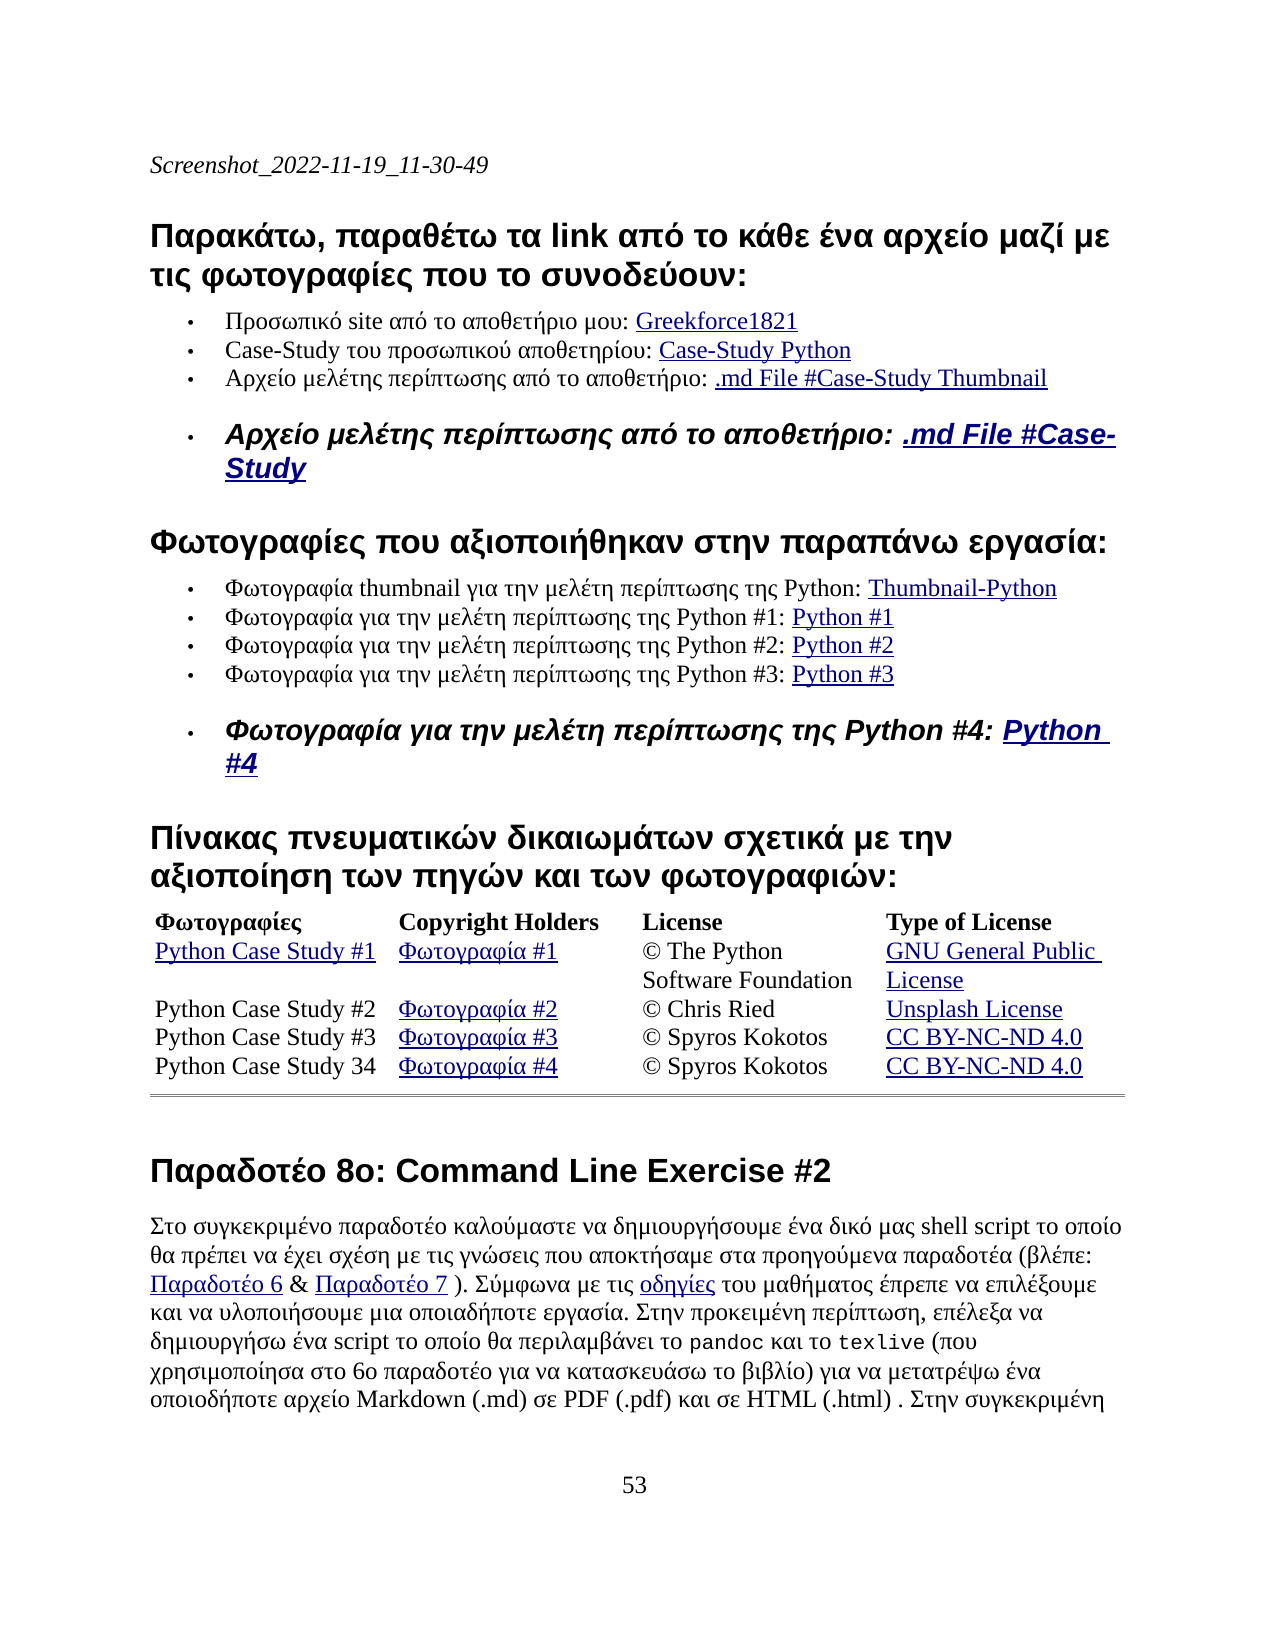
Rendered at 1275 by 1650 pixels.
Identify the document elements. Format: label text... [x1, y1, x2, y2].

table_header Φωτογραφίες [150, 908, 394, 936]
list Φωτογραφία για την μελέτη περίπτωσης της Python #3: Python #3 [187, 659, 1125, 688]
subtitle Φωτογραφία για την μελέτη περίπτωσης της Python #4: Python #4 [187, 713, 1125, 780]
table_cell CC BY-NC-ND 4.0 [881, 1023, 1125, 1051]
list Φωτογραφία για την μελέτη περίπτωσης της Python #1: Python #1 [187, 602, 1125, 631]
table_cell © Spyros Kokotos [638, 1051, 881, 1080]
table_cell Φωτογραφία #4 [394, 1051, 637, 1080]
table_header Type of License [881, 908, 1125, 936]
table_cell Python Case Study #2 [150, 994, 394, 1022]
table_cell GNU General Public License [881, 936, 1125, 994]
list Προσωπικό site από το αποθετήριο μου: Greekforce1821 [187, 306, 1125, 335]
table_cell CC BY-NC-ND 4.0 [881, 1051, 1125, 1080]
text Screenshot_2022-11-19_11-30-49 [150, 150, 1125, 179]
table_cell Φωτογραφία #3 [394, 1023, 637, 1051]
table_header Copyright Holders [394, 908, 637, 936]
text Στο συγκεκριμένο παραδοτέο καλούμαστε να δημιουργήσουμε ένα δικό μας shell script το οποίο θα πρέπει να έχει σχέση με τις γνώσεις που αποκτήσαμε στα προηγούμενα παραδοτέα (βλέπε: Παραδοτέο 6 & Παραδοτέο 7 ). Σύμφωνα με τις οδηγίες του μαθήματος έπρεπε να επιλέξουμε και να υλοποιήσουμε μια οποιαδήποτε εργασία. Στην προκειμένη περίπτωση, επέλεξα να δημιουργήσω ένα script το οποίο θα περιλαμβάνει το pandoc και το texlive (που χρησιμοποίησα στο 6ο παραδοτέο για να κατασκευάσω το βιβλίο) για να μετατρέψω ένα οποιοδήποτε αρχείο Markdown (.md) σε PDF (.pdf) και σε HTML (.html) . Στην συγκεκριμένη [150, 1211, 1125, 1413]
table_cell Python Case Study 34 [150, 1051, 394, 1080]
table_header License [638, 908, 881, 936]
table_cell Python Case Study #1 [150, 936, 394, 994]
list Φωτογραφία thumbnail για την μελέτη περίπτωσης της Python: Thumbnail-Python [187, 573, 1125, 602]
subtitle Φωτογραφίες που αξιοποιήθηκαν στην παραπάνω εργασία: [150, 522, 1125, 561]
table_cell © The Python Software Foundation [638, 936, 881, 994]
table_cell © Chris Ried [638, 994, 881, 1022]
subtitle Παρακάτω, παραθέτω τα link από το κάθε ένα αρχείο μαζί με τις φωτογραφίες που το συνοδεύουν: [150, 216, 1125, 293]
table_cell Φωτογραφία #2 [394, 994, 637, 1022]
list Αρχείο μελέτης περίπτωσης από το αποθετήριο: .md File #Case-Study Thumbnail [187, 363, 1125, 392]
table_cell Φωτογραφία #1 [394, 936, 637, 994]
subtitle Πίνακας πνευματικών δικαιωμάτων σχετικά με την αξιοποίηση των πηγών και των φωτογραφιών: [150, 818, 1125, 895]
table_cell Unsplash License [881, 994, 1125, 1022]
subtitle Αρχείο μελέτης περίπτωσης από το αποθετήριο: .md File #Case-Study [187, 417, 1125, 484]
table_cell © Spyros Kokotos [638, 1023, 881, 1051]
list Case-Study του προσωπικού αποθετηρίου: Case-Study Python [187, 335, 1125, 363]
table_cell Python Case Study #3 [150, 1023, 394, 1051]
list Φωτογραφία για την μελέτη περίπτωσης της Python #2: Python #2 [187, 631, 1125, 659]
subtitle Παραδοτέο 8ο: Command Line Exercise #2 [150, 1151, 1125, 1190]
